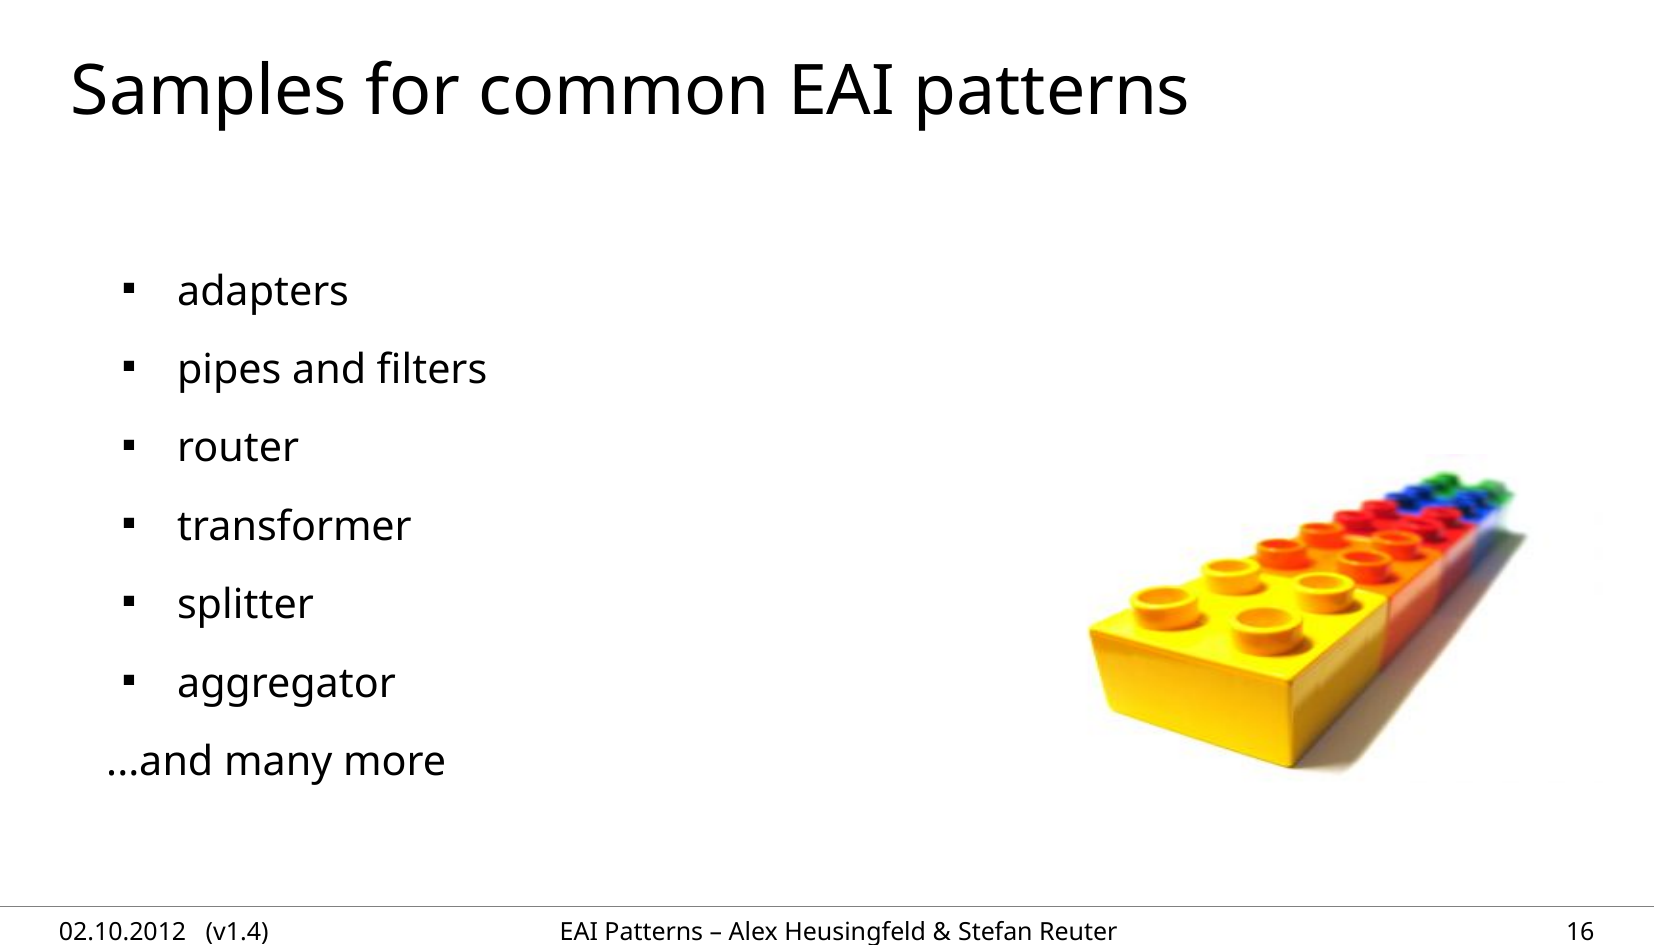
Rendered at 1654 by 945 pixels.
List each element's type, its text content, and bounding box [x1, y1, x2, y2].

list adapters pipes and filters router transformer splitter aggregator ...and many more [106, 260, 1538, 809]
title Samples for common EAI patterns [70, 17, 1583, 158]
picture [1027, 454, 1603, 783]
